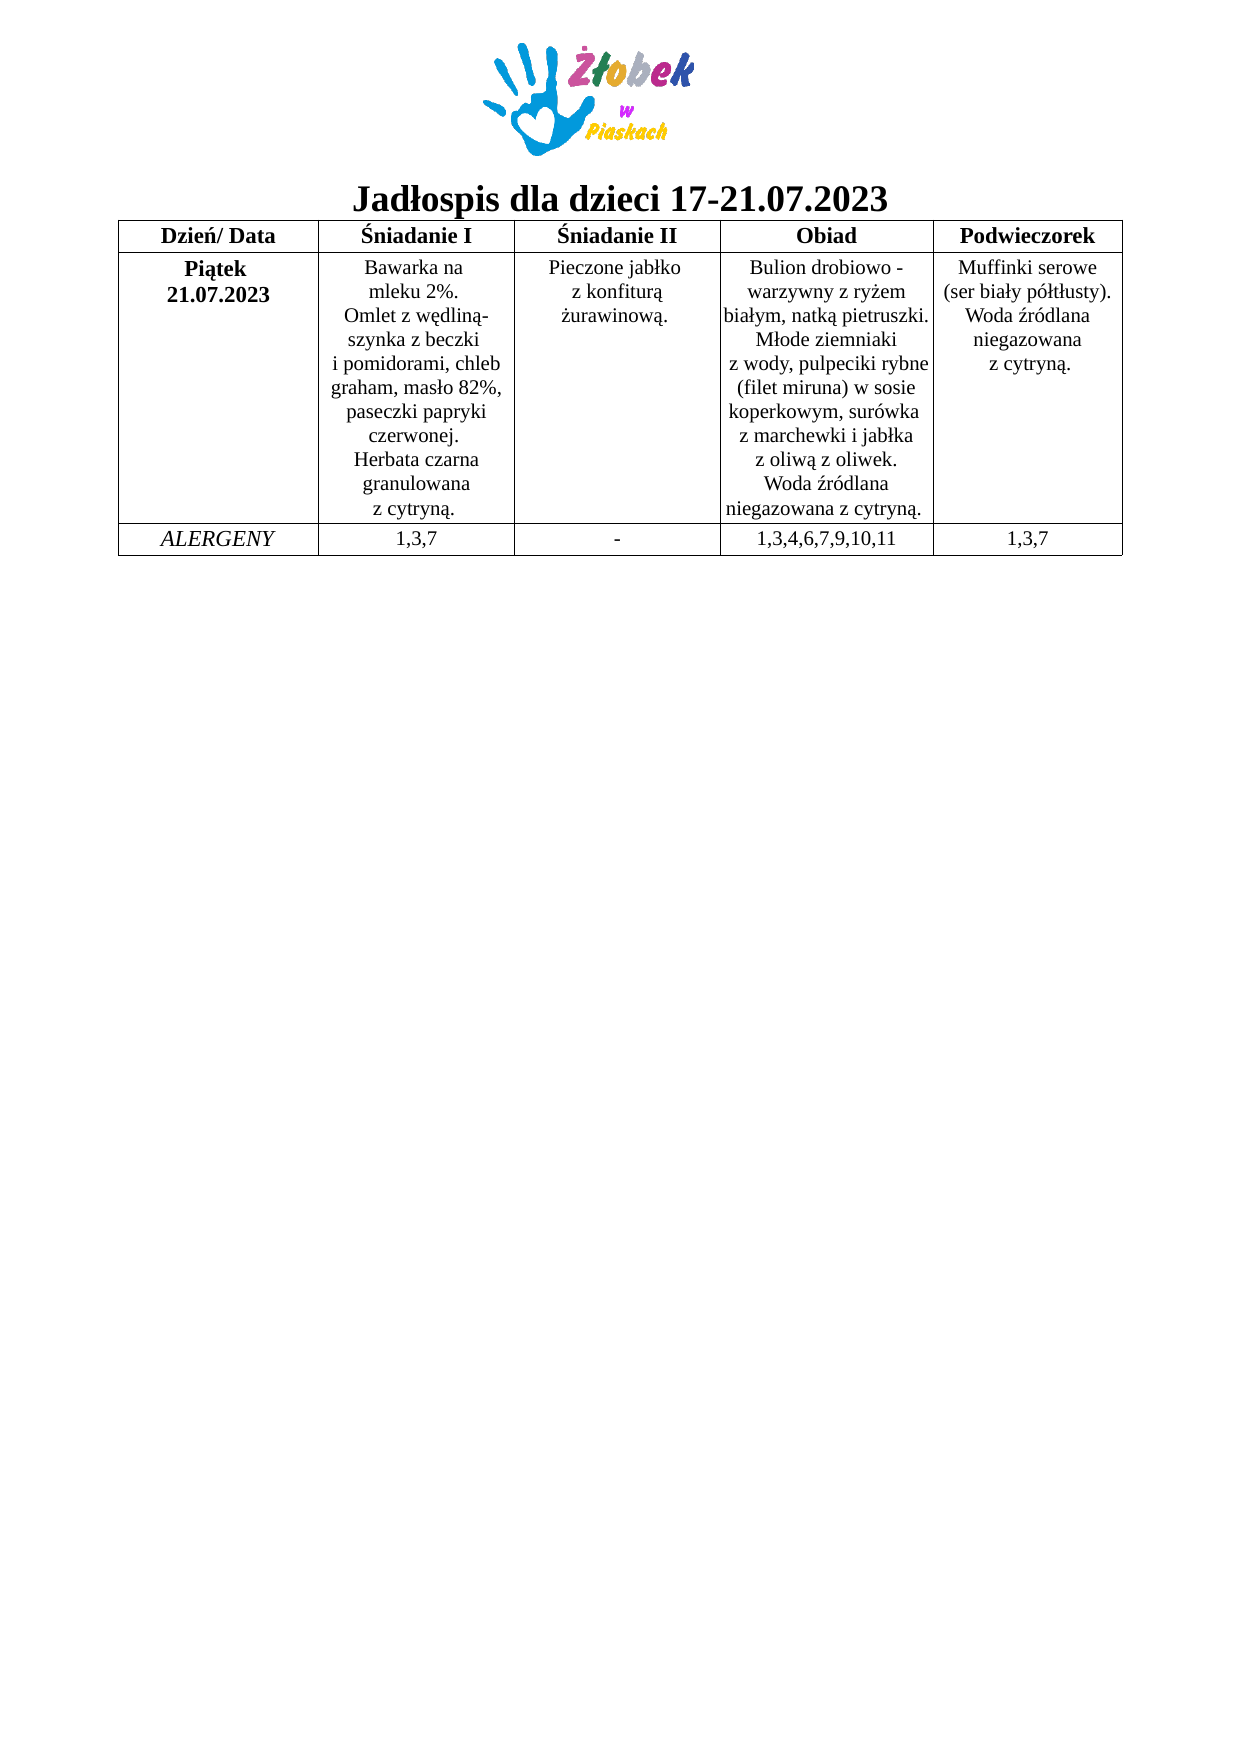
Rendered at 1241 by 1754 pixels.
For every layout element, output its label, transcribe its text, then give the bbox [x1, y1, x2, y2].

table_cell - [515, 524, 720, 555]
picture [483, 43, 694, 156]
table_cell Bulion drobiowo -warzywny z ryżem białym, natką pietruszki. Młode ziemniaki z wody, pulpeciki rybne (filet miruna) w sosie koperkowym, surówka z marchewki i jabłka z oliwą z oliwek. Woda źródlana niegazowana z cytryną. [721, 253, 933, 522]
table_cell Pieczone jabłko z konfiturą żurawinową. [515, 253, 720, 522]
table_cell 1,3,7 [934, 524, 1122, 555]
text Jadłospis dla dzieci 17-21.07.2023 [118, 176, 1122, 219]
table_cell Muffinki serowe (ser biały półtłusty). Woda źródlana niegazowana z cytryną. [934, 253, 1122, 522]
table_header Podwieczorek [934, 221, 1122, 252]
table_header Śniadanie I [319, 221, 514, 252]
table_cell 1,3,4,6,7,9,10,11 [721, 524, 933, 555]
table_header Dzień/ Data [119, 221, 318, 252]
table_header Obiad [721, 221, 933, 252]
table_cell Bawarka na mleku 2%. Omlet z wędliną- szynka z beczki i pomidorami, chleb graham, masło 82%, paseczki papryki czerwonej. Herbata czarna granulowana z cytryną. [319, 253, 514, 522]
table_cell 1,3,7 [319, 524, 514, 555]
table_cell ALERGENY [119, 524, 318, 555]
table_cell Piątek 21.07.2023 [119, 253, 318, 522]
table_header Śniadanie II [515, 221, 720, 252]
picture [518, 108, 554, 143]
